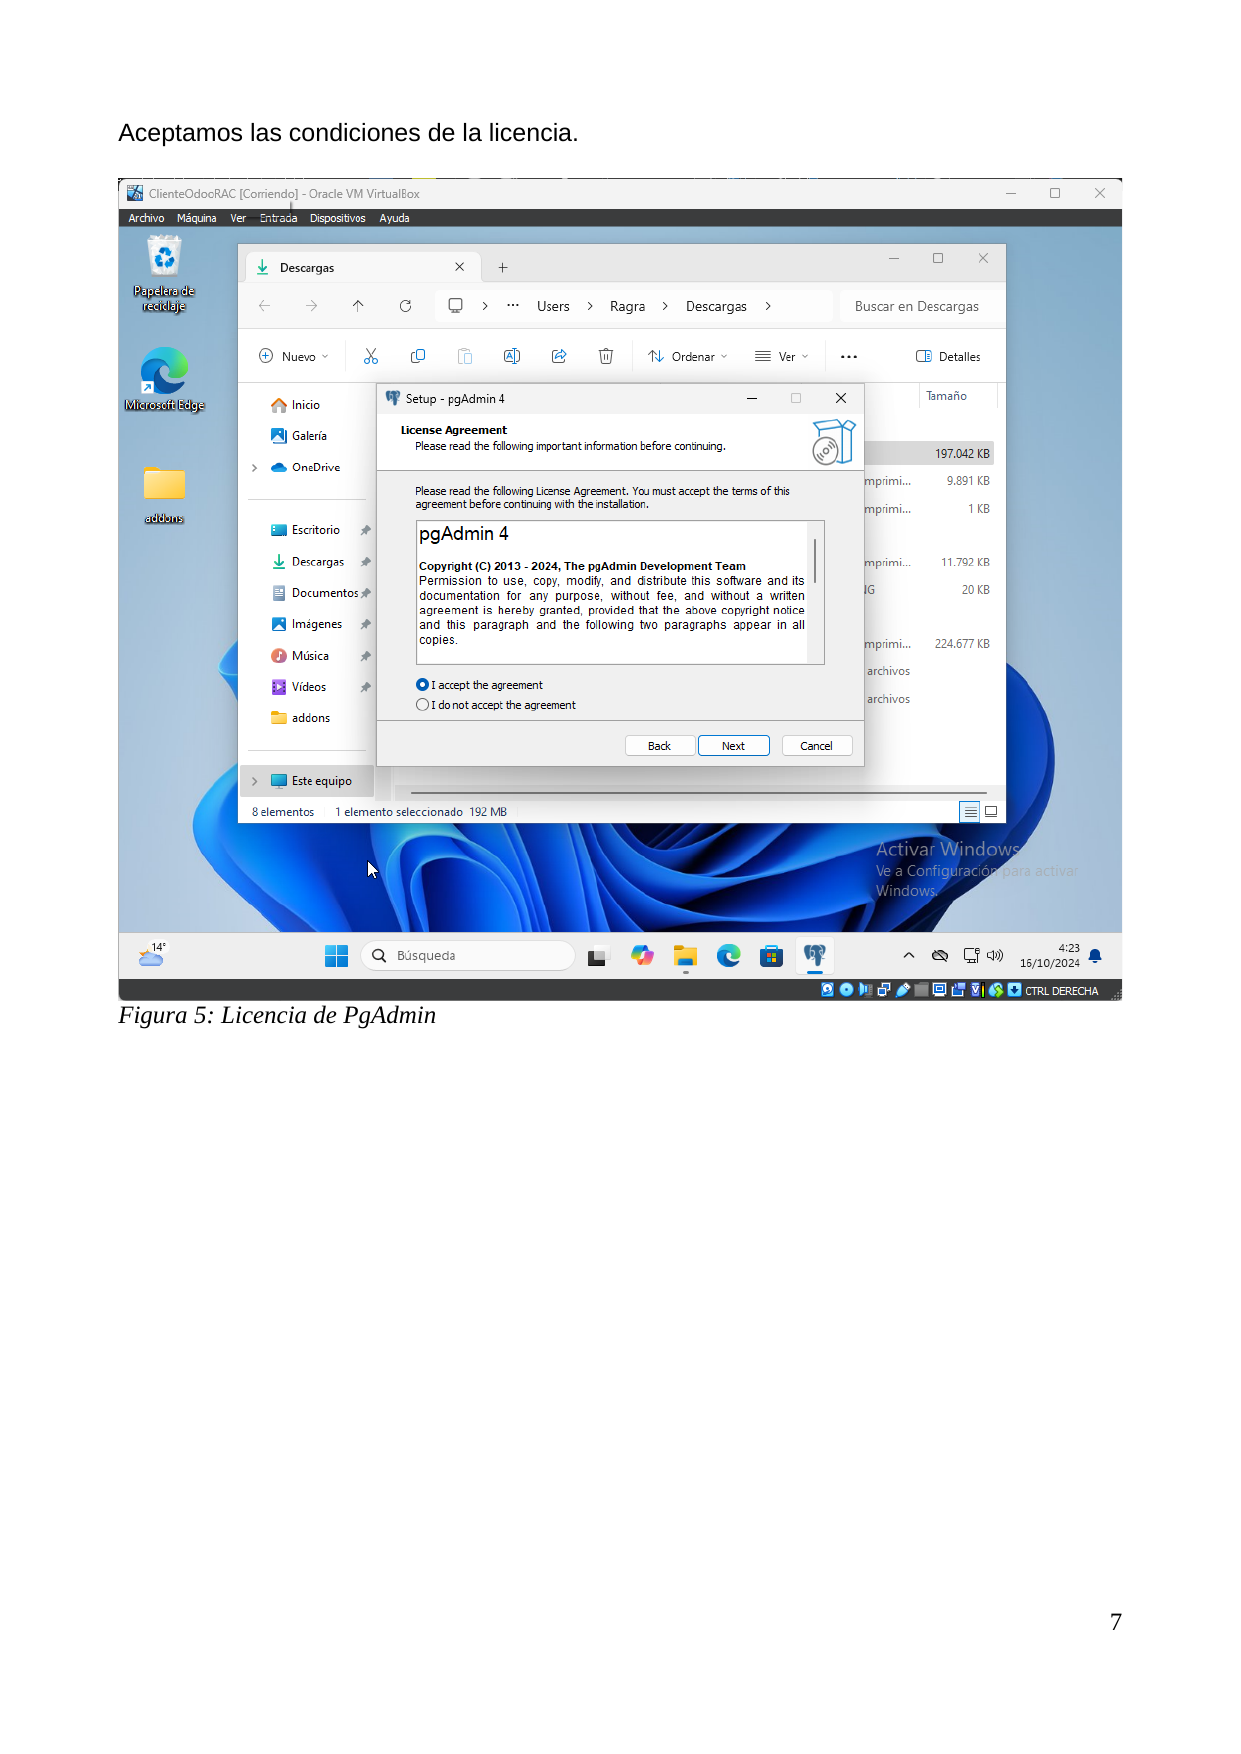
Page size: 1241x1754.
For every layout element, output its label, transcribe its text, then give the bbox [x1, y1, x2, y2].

picture [118, 178, 1123, 1001]
text Figura 5: Licencia de PgAdmin [118, 1001, 1122, 1029]
text Aceptamos las condiciones de la licencia. [118, 118, 1122, 147]
